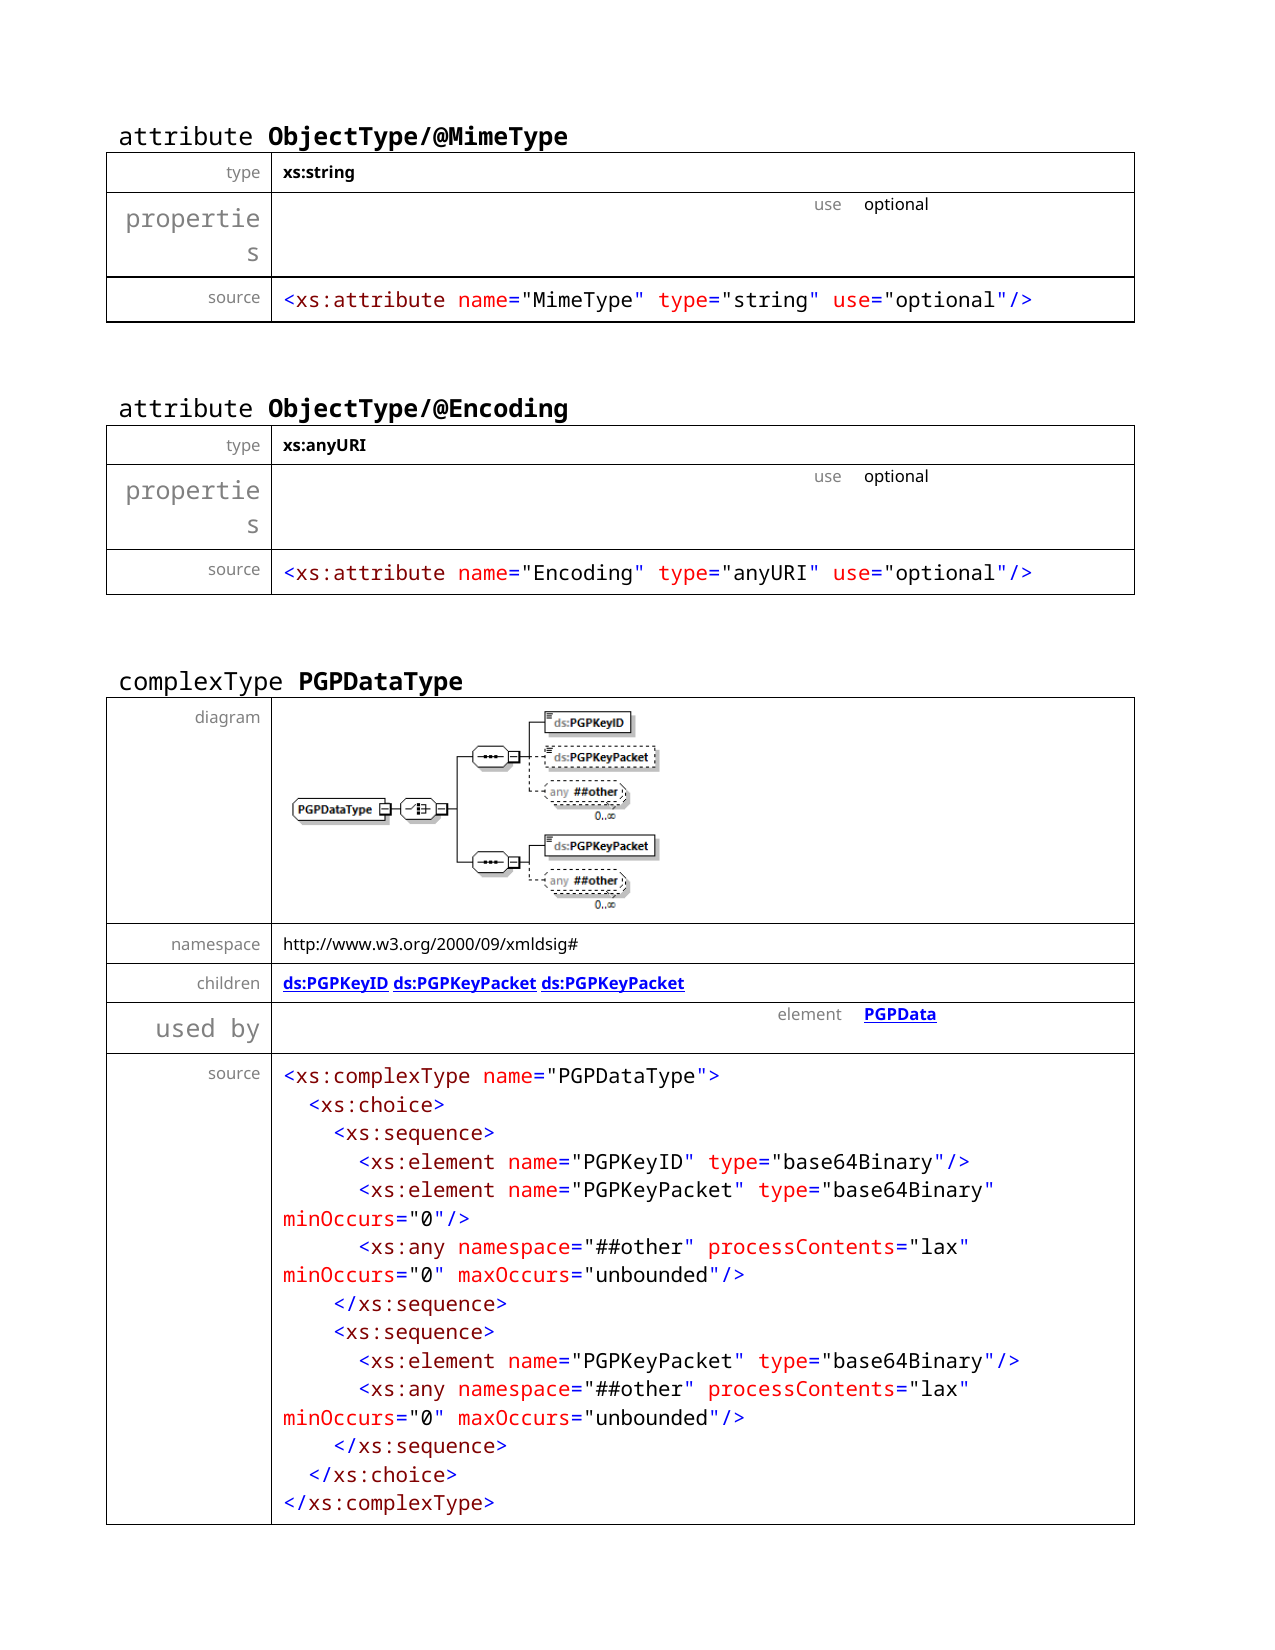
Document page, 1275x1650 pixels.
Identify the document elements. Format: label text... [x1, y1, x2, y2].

table_cell <xs:attribute name="MimeType" type="string" use="optional"/> [272, 278, 1134, 321]
table_cell source [107, 278, 271, 321]
table_cell children [107, 964, 271, 1002]
table_cell [272, 465, 1134, 549]
table_cell [272, 193, 1134, 276]
table_cell <xs:complexType name="PGPDataType"> <xs:choice> <xs:sequence> <xs:element name="PGPKeyID" type="base64Binary"/> <xs:element name="PGPKeyPacket" type="base64Binary" minOccurs="0"/> <xs:any namespace="##other" processContents="lax" minOccurs="0" maxOccurs="unbounded"/> </xs:sequence> <xs:sequence> <xs:element name="PGPKeyPacket" type="base64Binary"/> <xs:any namespace="##other" processContents="lax" minOccurs="0" maxOccurs="unbounded"/> </xs:sequence> </xs:choice> </xs:complexType> [272, 1054, 1134, 1524]
table_header PGPData [853, 1003, 1134, 1026]
table_header xs:anyURI [272, 426, 1134, 464]
table_header type [107, 153, 271, 192]
table_cell <xs:attribute name="Encoding" type="anyURI" use="optional"/> [272, 550, 1134, 594]
table_cell ds:PGPKeyID ds:PGPKeyPacket ds:PGPKeyPacket [272, 964, 1134, 1002]
text complexType PGPDataType [118, 663, 1157, 697]
table_cell properties [107, 193, 271, 276]
table_cell source [107, 550, 271, 594]
table_cell http://www.w3.org/2000/09/xmldsig# [272, 924, 1134, 963]
table_header xs:string [272, 153, 1134, 192]
table_header element [283, 1003, 853, 1026]
text attribute ObjectType/@MimeType [118, 118, 1157, 152]
text attribute ObjectType/@Encoding [118, 391, 1157, 425]
table_header optional [853, 193, 1134, 215]
table_header diagram [107, 698, 271, 923]
table_header use [283, 465, 853, 488]
table_cell properties [107, 465, 271, 549]
picture [282, 706, 670, 916]
table_header use [283, 193, 853, 215]
table_cell namespace [107, 924, 271, 963]
table_cell used by [107, 1003, 271, 1053]
table_header [272, 698, 1134, 923]
table_cell [272, 1003, 1134, 1053]
table_header type [107, 426, 271, 464]
table_header optional [853, 465, 1134, 488]
table_cell source [107, 1054, 271, 1524]
